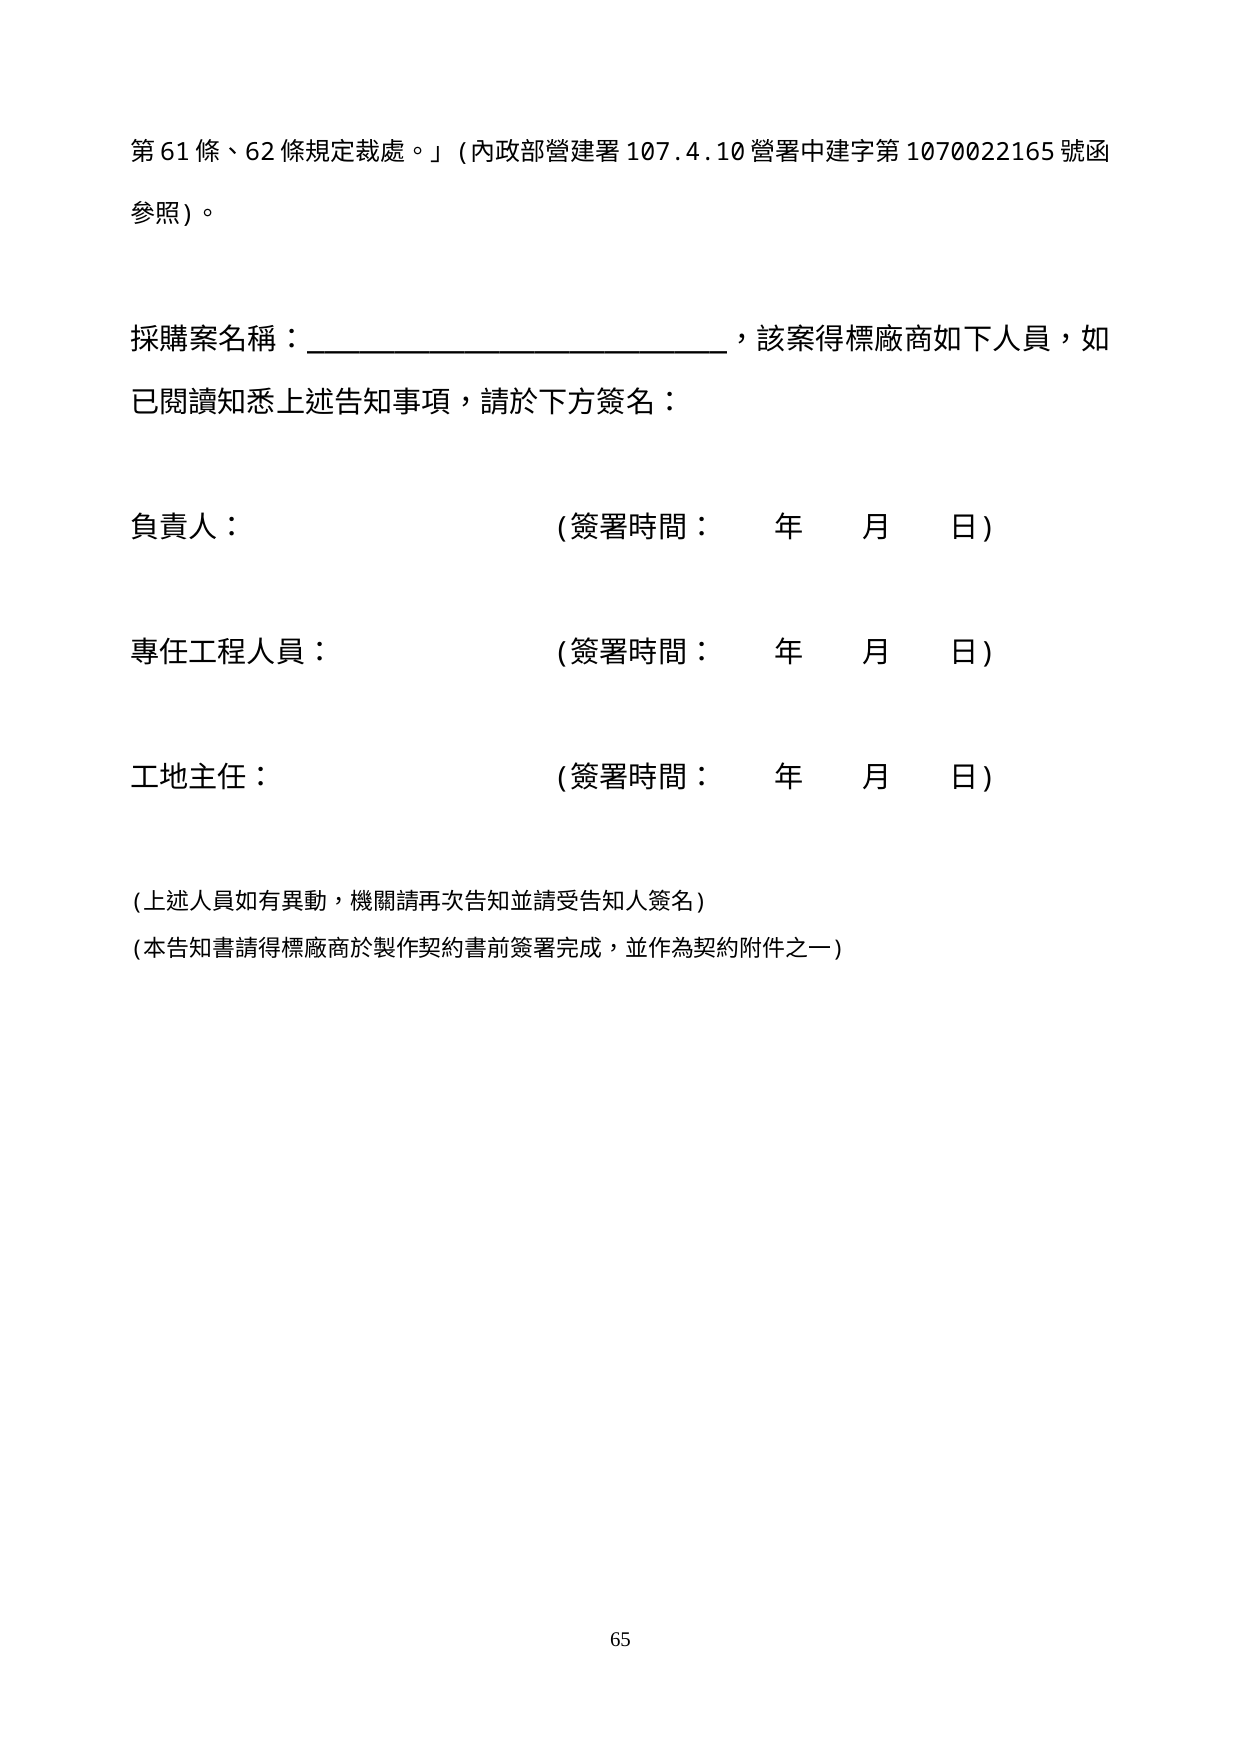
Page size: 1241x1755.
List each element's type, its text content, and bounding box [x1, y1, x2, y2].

text 工地主任： (簽署時間： 年 月 日) [130, 733, 1110, 795]
text 專任工程人員： (簽署時間： 年 月 日) [130, 608, 1110, 670]
list 第61條、62條規定裁處。」(內政部營建署107.4.10營署中建字第1070022165號函參照)。 [80, 108, 1110, 233]
text (上述人員如有異動，機關請再次告知並請受告知人簽名) [130, 858, 1110, 920]
text (本告知書請得標廠商於製作契約書前簽署完成，並作為契約附件之一) [130, 920, 1103, 966]
text 負責人： (簽署時間： 年 月 日) [130, 483, 1110, 545]
text 採購案名稱：________________________，該案得標廠商如下人員，如已閱讀知悉上述告知事項，請於下方簽名： [130, 295, 1110, 420]
